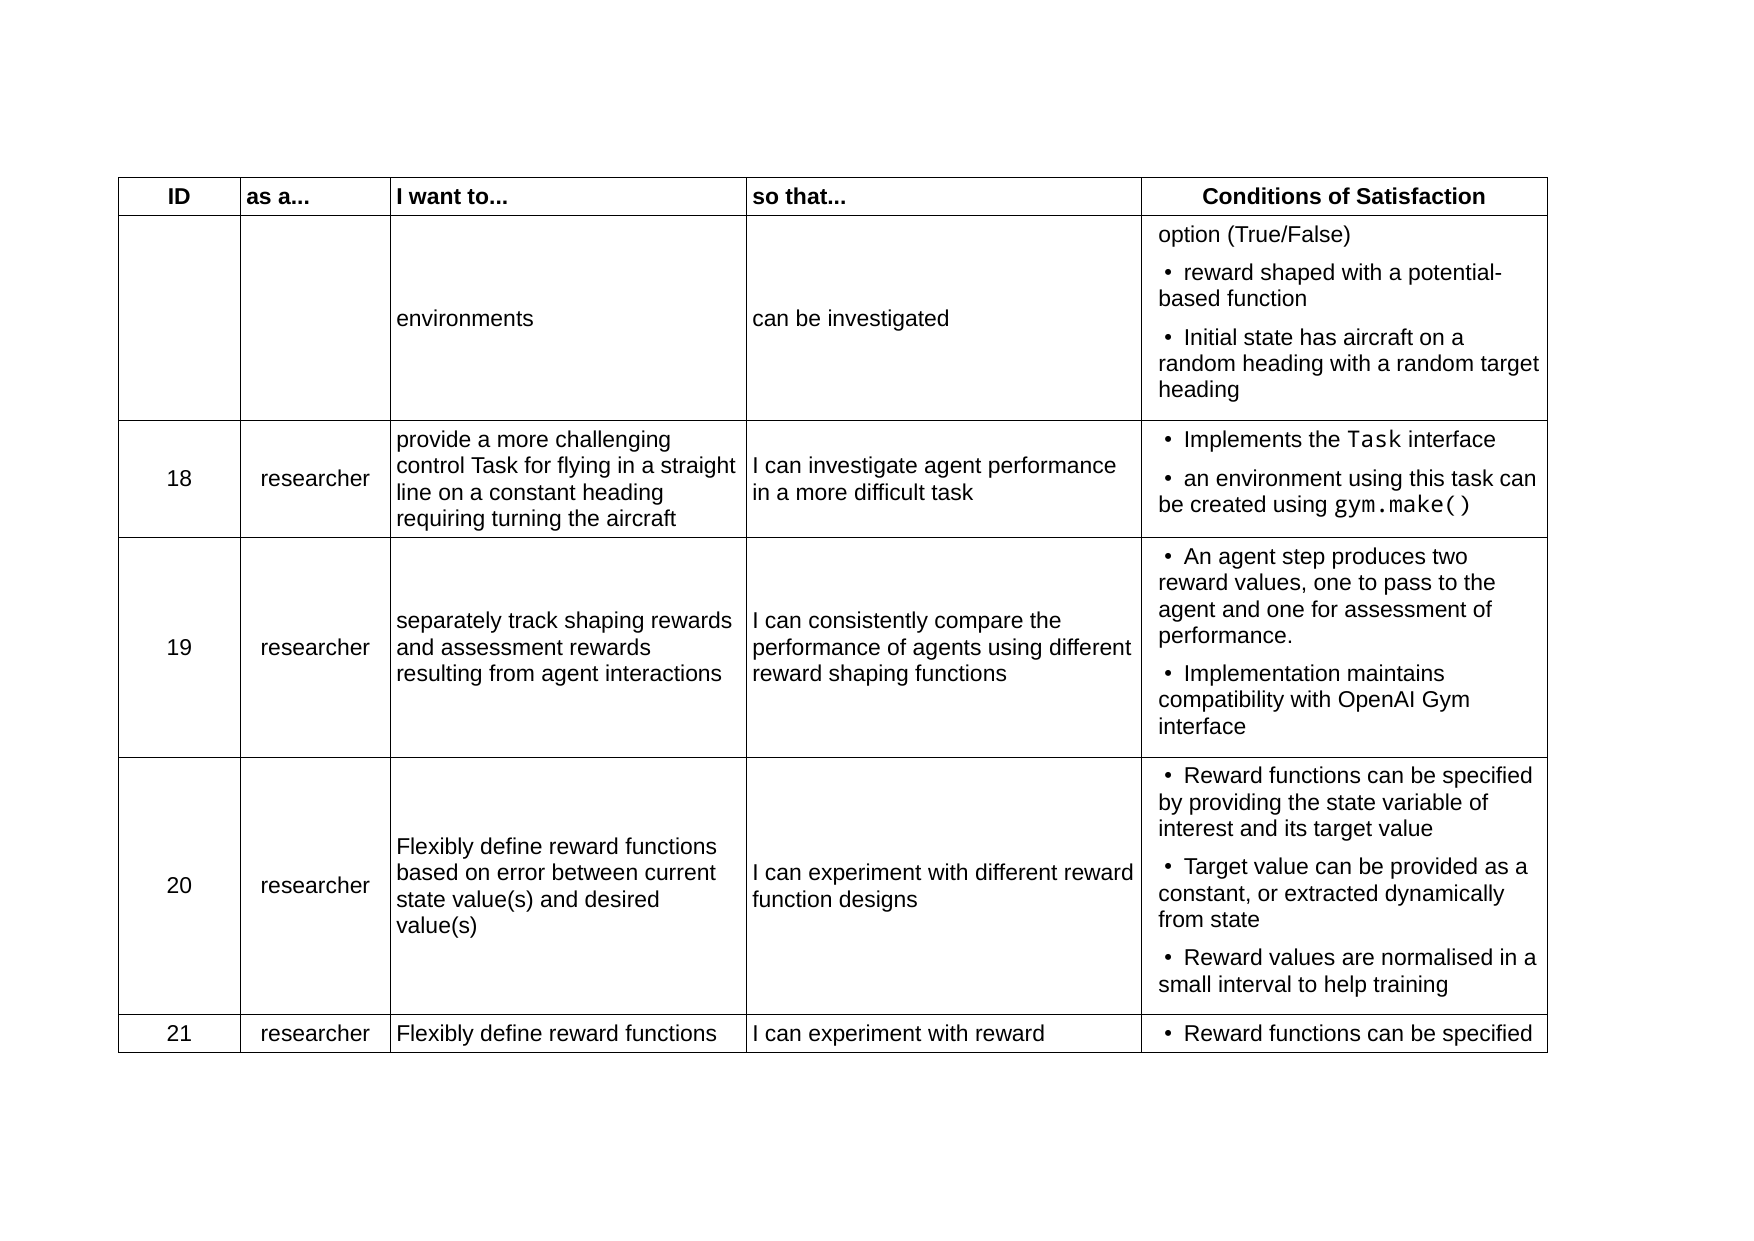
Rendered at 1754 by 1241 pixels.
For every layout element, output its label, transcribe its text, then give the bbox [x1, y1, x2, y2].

table_cell separately track shaping rewards and assessment rewards resulting from agent interactions [391, 538, 746, 757]
table_cell can be investigated [747, 216, 1141, 420]
table_cell Reward functions can be specified by providing the state variable of interest and its target value Target value can be provided as a constant, or extracted dynamically from state Reward values are normalised in a small interval to help training [1142, 758, 1547, 1014]
table_cell 18 [119, 421, 240, 537]
table_cell researcher [241, 1015, 390, 1052]
table_cell environments [391, 216, 746, 420]
table_cell I can investigate agent performance in a more difficult task [747, 421, 1141, 537]
table_cell provide a more challenging control Task for flying in a straight line on a constant heading requiring turning the aircraft [391, 421, 746, 537]
table_cell Reward functions can be specified [1142, 1015, 1547, 1052]
table_header so that... [747, 178, 1141, 215]
table_cell researcher [241, 421, 390, 537]
table_cell An agent step produces two reward values, one to pass to the agent and one for assessment of performance. Implementation maintains compatibility with OpenAI Gym interface [1142, 538, 1547, 757]
table_cell Flexibly define reward functions [391, 1015, 746, 1052]
table_cell I can experiment with reward [747, 1015, 1141, 1052]
table_cell 20 [119, 758, 240, 1014]
table_header Conditions of Satisfaction [1142, 178, 1547, 215]
table_cell Implements the Task interface an environment using this task can be created using gym.make() [1142, 421, 1547, 537]
table_cell I can consistently compare the performance of agents using different reward shaping functions [747, 538, 1141, 757]
table_header as a... [241, 178, 390, 215]
table_cell I can experiment with different reward function designs [747, 758, 1141, 1014]
table_cell 21 [119, 1015, 240, 1052]
table_cell 19 [119, 538, 240, 757]
table_header ID [119, 178, 240, 215]
table_header I want to... [391, 178, 746, 215]
table_cell [119, 216, 240, 420]
table_cell researcher [241, 758, 390, 1014]
table_cell [241, 216, 390, 420]
table_cell Flexibly define reward functions based on error between current state value(s) and desired value(s) [391, 758, 746, 1014]
table_cell researcher [241, 538, 390, 757]
table_cell option (True/False) reward shaped with a potential-based function Initial state has aircraft on a random heading with a random target heading [1142, 216, 1547, 420]
